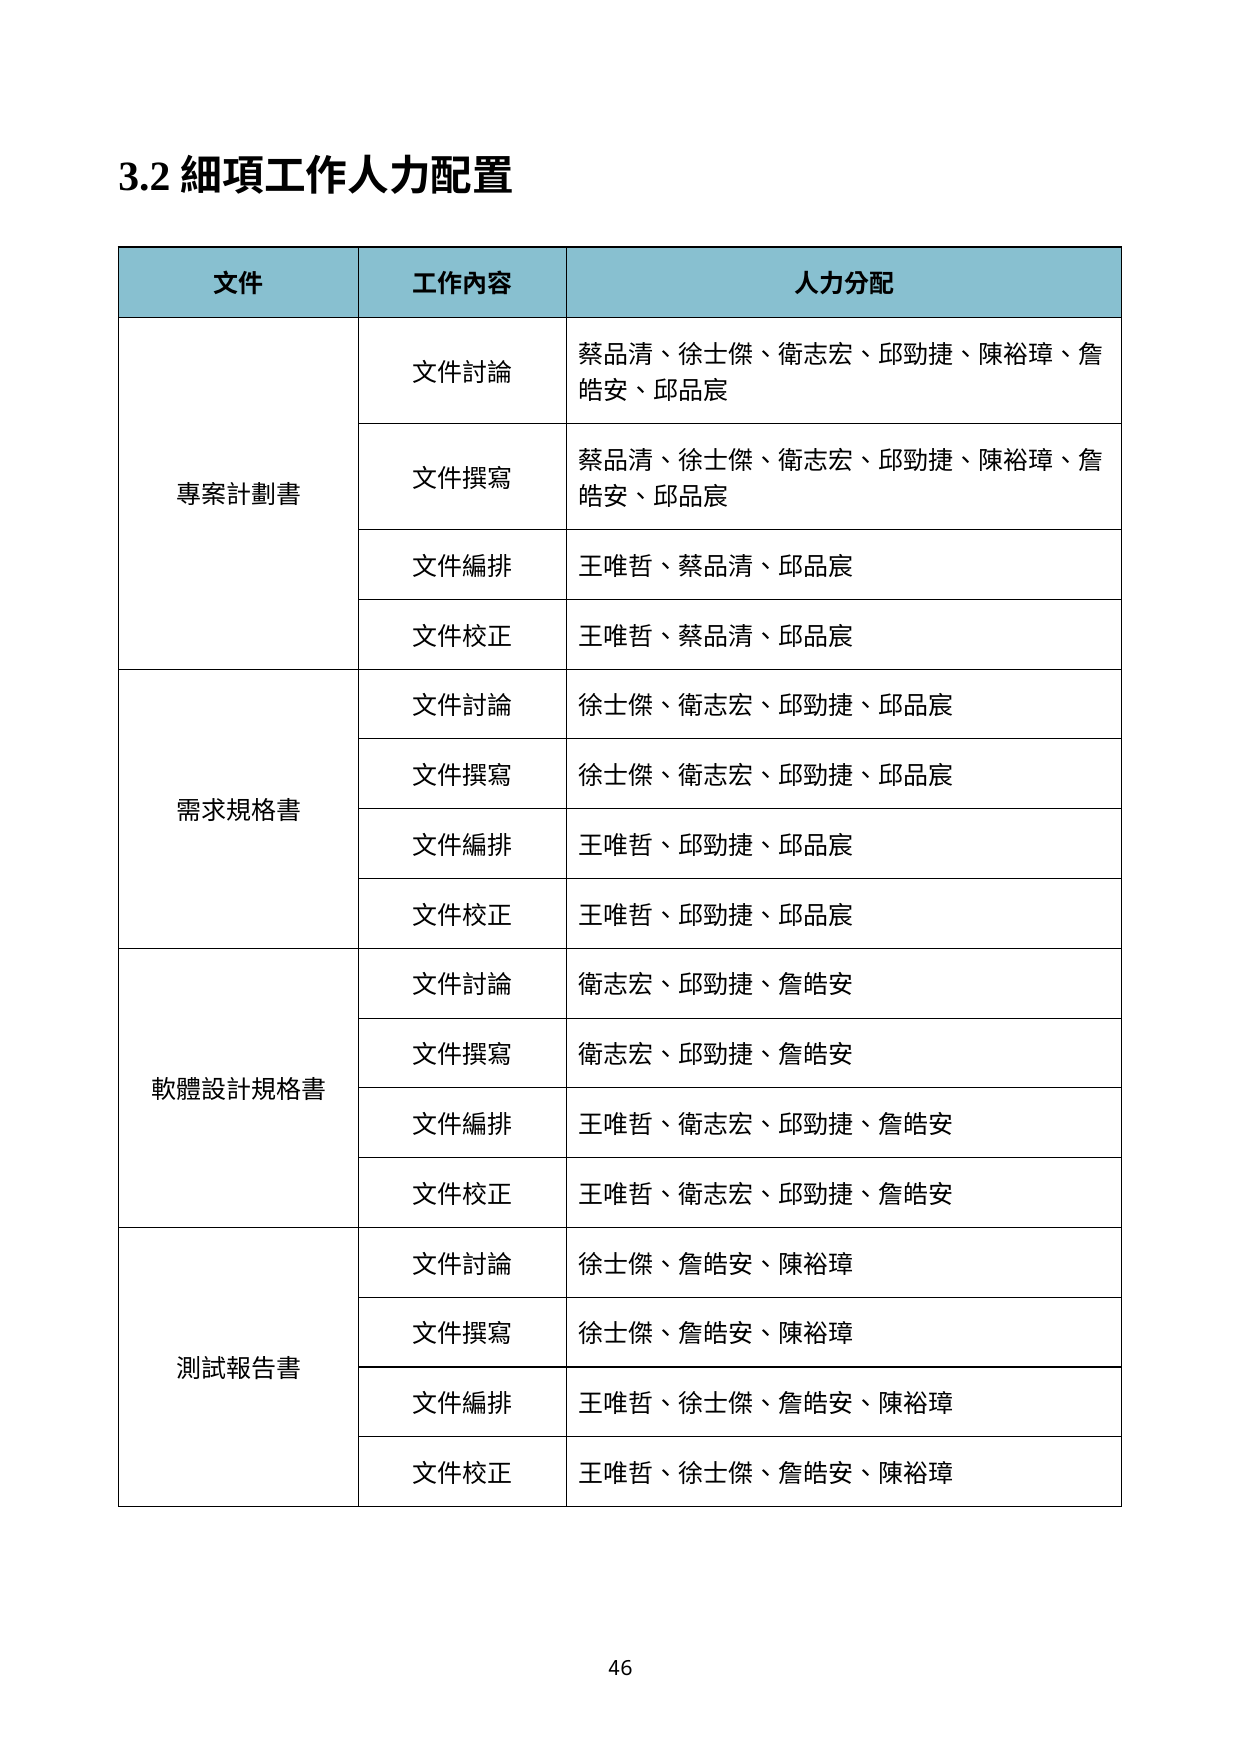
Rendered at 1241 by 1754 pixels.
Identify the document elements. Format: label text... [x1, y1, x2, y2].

table_cell 需求規格書 [119, 670, 358, 948]
table_header 文件 [119, 248, 358, 317]
table_cell 文件校正 [359, 1158, 566, 1227]
table_cell 徐士傑、衛志宏、邱勁捷、邱品宸 [567, 739, 1121, 808]
table_cell 王唯哲、邱勁捷、邱品宸 [567, 809, 1121, 878]
table_cell 文件撰寫 [359, 1298, 566, 1366]
table_cell 王唯哲、邱勁捷、邱品宸 [567, 879, 1121, 948]
table_cell 蔡品清、徐士傑、衛志宏、邱勁捷、陳裕璋、詹皓安、邱品宸 [567, 318, 1121, 423]
subtitle 3.2 細項工作人力配置 [118, 142, 1122, 202]
table_cell 王唯哲、蔡品清、邱品宸 [567, 530, 1121, 599]
table_cell 文件討論 [359, 1228, 566, 1297]
table_cell 王唯哲、衛志宏、邱勁捷、詹皓安 [567, 1088, 1121, 1157]
table_cell 王唯哲、蔡品清、邱品宸 [567, 600, 1121, 668]
table_cell 文件編排 [359, 1088, 566, 1157]
table_cell 文件討論 [359, 670, 566, 738]
table_cell 文件編排 [359, 1368, 566, 1436]
table_cell 文件撰寫 [359, 739, 566, 808]
table_cell 徐士傑、衛志宏、邱勁捷、邱品宸 [567, 670, 1121, 738]
table_cell 專案計劃書 [119, 318, 358, 668]
table_cell 測試報告書 [119, 1228, 358, 1506]
table_cell 文件撰寫 [359, 1019, 566, 1087]
table_cell 文件討論 [359, 318, 566, 423]
table_cell 文件校正 [359, 1437, 566, 1506]
table_cell 文件校正 [359, 600, 566, 668]
table_cell 文件編排 [359, 530, 566, 599]
table_header 工作內容 [359, 248, 566, 317]
table_cell 文件編排 [359, 809, 566, 878]
table_cell 王唯哲、衛志宏、邱勁捷、詹皓安 [567, 1158, 1121, 1227]
table_cell 軟體設計規格書 [119, 949, 358, 1227]
table_header 人力分配 [567, 248, 1121, 317]
table_cell 徐士傑、詹皓安、陳裕璋 [567, 1228, 1121, 1297]
table_cell 文件撰寫 [359, 424, 566, 529]
table_cell 王唯哲、徐士傑、詹皓安、陳裕璋 [567, 1368, 1121, 1436]
table_cell 蔡品清、徐士傑、衛志宏、邱勁捷、陳裕璋、詹皓安、邱品宸 [567, 424, 1121, 529]
table_cell 衛志宏、邱勁捷、詹皓安 [567, 1019, 1121, 1087]
table_cell 衛志宏、邱勁捷、詹皓安 [567, 949, 1121, 1017]
table_cell 徐士傑、詹皓安、陳裕璋 [567, 1298, 1121, 1366]
table_cell 王唯哲、徐士傑、詹皓安、陳裕璋 [567, 1437, 1121, 1506]
table_cell 文件討論 [359, 949, 566, 1017]
table_cell 文件校正 [359, 879, 566, 948]
